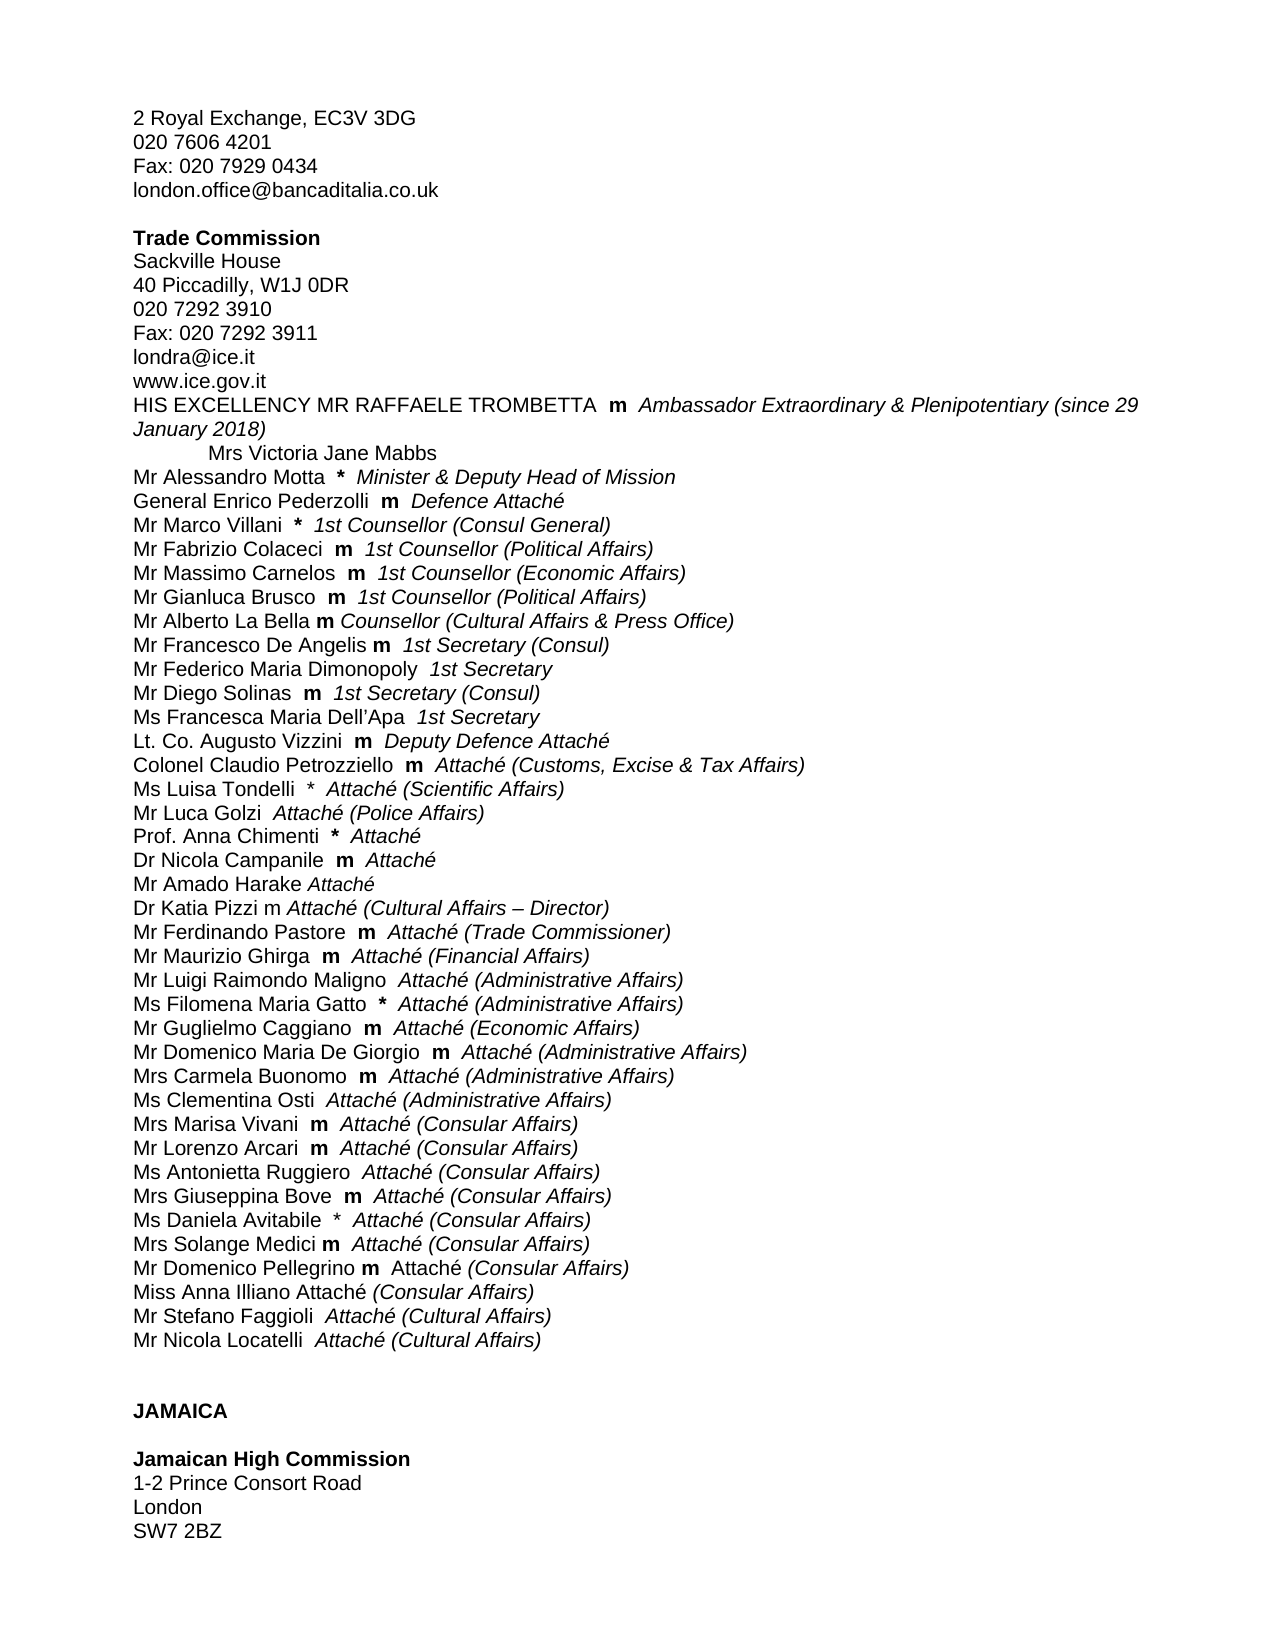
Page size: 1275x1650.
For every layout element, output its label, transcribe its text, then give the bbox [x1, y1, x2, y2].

text 1-2 Prince Consort Road [133, 1471, 1181, 1495]
text 40 Piccadilly, W1J 0DR [133, 273, 1181, 297]
text Sackville House [133, 249, 1181, 273]
text Mr Gianluca Brusco m 1st Counsellor (Political Affairs) [133, 585, 1181, 609]
text londra@ice.it [133, 345, 1181, 369]
text london.office@bancaditalia.co.uk [133, 177, 1181, 201]
text Mr Luigi Raimondo Maligno Attaché (Administrative Affairs) [133, 968, 1181, 992]
text Mr Diego Solinas m 1st Secretary (Consul) [133, 681, 1181, 704]
text Ms Filomena Maria Gatto * Attaché (Administrative Affairs) [133, 992, 1181, 1016]
text Ms Antonietta Ruggiero Attaché (Consular Affairs) [133, 1160, 1181, 1184]
text 020 7606 4201 [133, 129, 1181, 153]
text Mr Lorenzo Arcari m Attaché (Consular Affairs) [133, 1136, 1181, 1160]
text Trade Commission [133, 225, 1181, 249]
text Fax: 020 7292 3911 [133, 321, 1181, 345]
text Mr Stefano Faggioli Attaché (Cultural Affairs) [133, 1303, 1181, 1327]
text JAMAICA [133, 1399, 1181, 1423]
text Mr Guglielmo Caggiano m Attaché (Economic Affairs) [133, 1016, 1181, 1040]
text Miss Anna Illiano Attaché (Consular Affairs) [133, 1279, 1181, 1303]
text www.ice.gov.it [133, 369, 1181, 393]
text Ms Clementina Osti Attaché (Administrative Affairs) [133, 1088, 1181, 1112]
text General Enrico Pederzolli m Defence Attaché [133, 489, 1181, 513]
text Mr Alessandro Motta * Minister & Deputy Head of Mission [133, 465, 1181, 489]
text Mrs Marisa Vivani m Attaché (Consular Affairs) [133, 1112, 1181, 1136]
text Ms Luisa Tondelli * Attaché (Scientific Affairs) [133, 776, 1181, 800]
text London [133, 1495, 1181, 1519]
text Mr Maurizio Ghirga m Attaché (Financial Affairs) [133, 944, 1181, 968]
text 020 7292 3910 [133, 297, 1181, 321]
text Mrs Giuseppina Bove m Attaché (Consular Affairs) [133, 1184, 1181, 1208]
text Mr Fabrizio Colaceci m 1st Counsellor (Political Affairs) [133, 537, 1181, 561]
text Mr Nicola Locatelli Attaché (Cultural Affairs) [133, 1327, 1181, 1351]
text SW7 2BZ [133, 1519, 1181, 1543]
text Mr Amado Harake Attaché [133, 872, 1181, 896]
text HIS EXCELLENCY MR RAFFAELE TROMBETTA m Ambassador Extraordinary & Plenipotentiary (since 29 January 2018) [133, 393, 1181, 441]
text Fax: 020 7929 0434 [133, 153, 1181, 177]
text Dr Katia Pizzi m Attaché (Cultural Affairs – Director) [133, 896, 1181, 920]
text Lt. Co. Augusto Vizzini m Deputy Defence Attaché [133, 728, 1181, 752]
text Mr Massimo Carnelos m 1st Counsellor (Economic Affairs) [133, 561, 1181, 585]
text Mr Marco Villani * 1st Counsellor (Consul General) [133, 513, 1181, 537]
text Mrs Carmela Buonomo m Attaché (Administrative Affairs) [133, 1064, 1181, 1088]
text Mrs Victoria Jane Mabbs [133, 441, 1181, 465]
text Mr Luca Golzi Attaché (Police Affairs) [133, 800, 1181, 824]
text Ms Francesca Maria Dell’Apa 1st Secretary [133, 704, 1181, 728]
text Jamaican High Commission [133, 1447, 1181, 1471]
text Ms Daniela Avitabile * Attaché (Consular Affairs) [133, 1208, 1181, 1232]
text Dr Nicola Campanile m Attaché [133, 848, 1181, 872]
text Mr Domenico Pellegrino m Attaché (Consular Affairs) [133, 1256, 1181, 1279]
text Mr Domenico Maria De Giorgio m Attaché (Administrative Affairs) [133, 1040, 1181, 1064]
text Prof. Anna Chimenti * Attaché [133, 824, 1181, 848]
text Colonel Claudio Petrozziello m Attaché (Customs, Excise & Tax Affairs) [133, 752, 1181, 776]
text Mr Alberto La Bella m Counsellor (Cultural Affairs & Press Office) [133, 609, 1181, 633]
text 2 Royal Exchange, EC3V 3DG [133, 106, 1181, 129]
text Mr Ferdinando Pastore m Attaché (Trade Commissioner) [133, 920, 1181, 944]
text Mrs Solange Medici m Attaché (Consular Affairs) [133, 1232, 1181, 1256]
text Mr Federico Maria Dimonopoly 1st Secretary [133, 657, 1181, 681]
text Mr Francesco De Angelis m 1st Secretary (Consul) [133, 633, 1181, 657]
